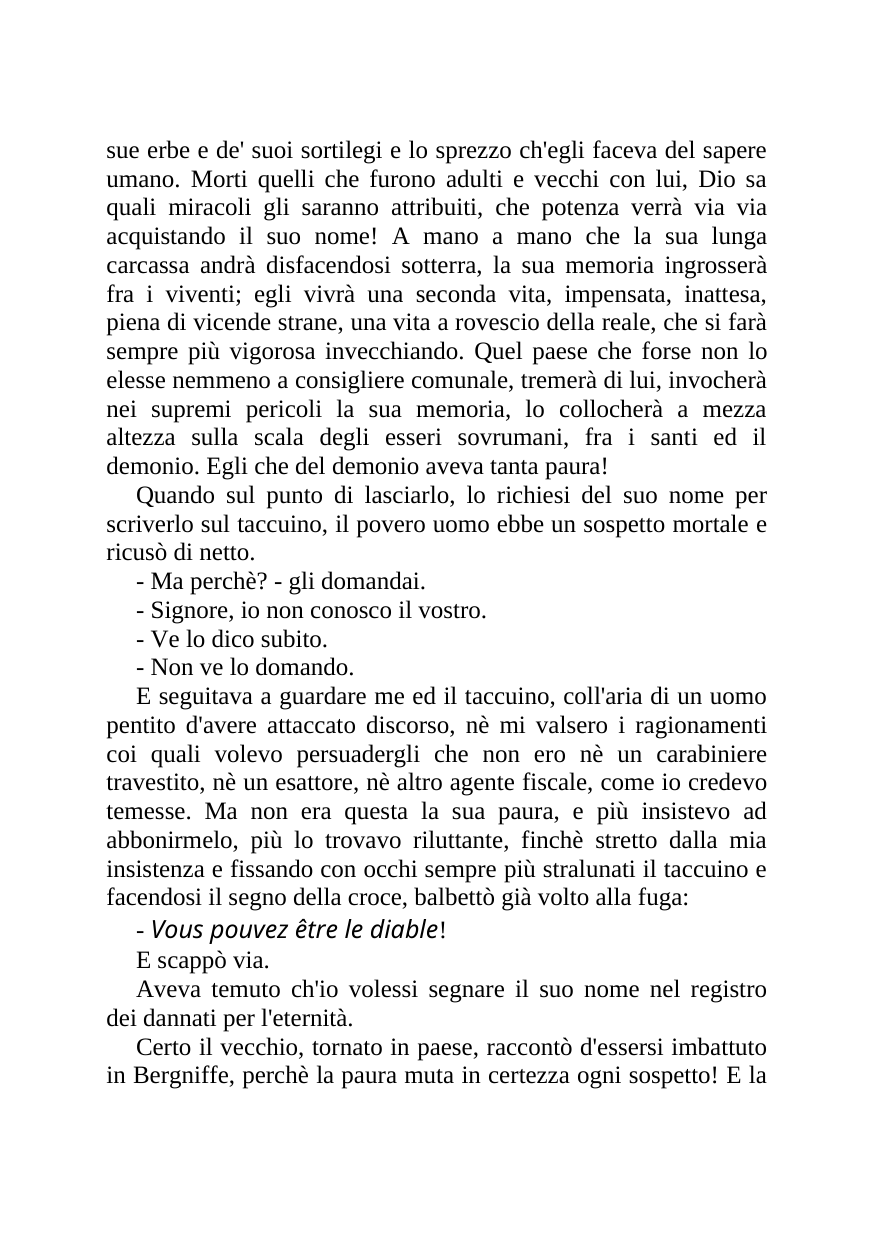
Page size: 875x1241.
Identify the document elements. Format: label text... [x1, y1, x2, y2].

text - Ve lo dico subito. [106, 624, 768, 652]
text - Ma perchè? - gli domandai. [106, 566, 768, 595]
text E seguitava a guardare me ed il taccuino, coll'aria di un uomo pentito d'avere attaccato discorso, nè mi valsero i ragionamenti coi quali volevo persuadergli che non ero nè un carabiniere travestito, nè un esattore, nè altro agente fiscale, come io credevo temesse. Ma non era questa la sua paura, e più insistevo ad abbonirmelo, più lo trovavo riluttante, finchè stretto dalla mia insistenza e fissando con occhi sempre più stralunati il taccuino e facendosi il segno della croce, balbettò già volto alla fuga: [106, 681, 768, 911]
text - Vous pouvez être le diable! [106, 911, 768, 945]
text Certo il vecchio, tornato in paese, raccontò d'essersi imbattuto in Bergniffe, perchè la paura muta in certezza ogni sospetto! E la [106, 1032, 768, 1089]
text - Signore, io non conosco il vostro. [106, 595, 768, 624]
text - Non ve lo domando. [106, 652, 768, 681]
text sue erbe e de' suoi sortilegi e lo sprezzo ch'egli faceva del sapere umano. Morti quelli che furono adulti e vecchi con lui, Dio sa quali miracoli gli saranno attribuiti, che potenza verrà via via acquistando il suo nome! A mano a mano che la sua lunga carcassa andrà disfacendosi sotterra, la sua memoria ingrosserà fra i viventi; egli vivrà una seconda vita, impensata, inattesa, piena di vicende strane, una vita a rovescio della reale, che si farà sempre più vigorosa invecchiando. Quel paese che forse non lo elesse nemmeno a consigliere comunale, tremerà di lui, invocherà nei supremi pericoli la sua memoria, lo collocherà a mezza altezza sulla scala degli esseri sovrumani, fra i santi ed il demonio. Egli che del demonio aveva tanta paura! [106, 135, 768, 480]
text E scappò via. [106, 945, 768, 974]
text Aveva temuto ch'io volessi segnare il suo nome nel registro dei dannati per l'eternità. [106, 974, 768, 1032]
text Quando sul punto di lasciarlo, lo richiesi del suo nome per scriverlo sul taccuino, il povero uomo ebbe un sospetto mortale e ricusò di netto. [106, 480, 768, 566]
